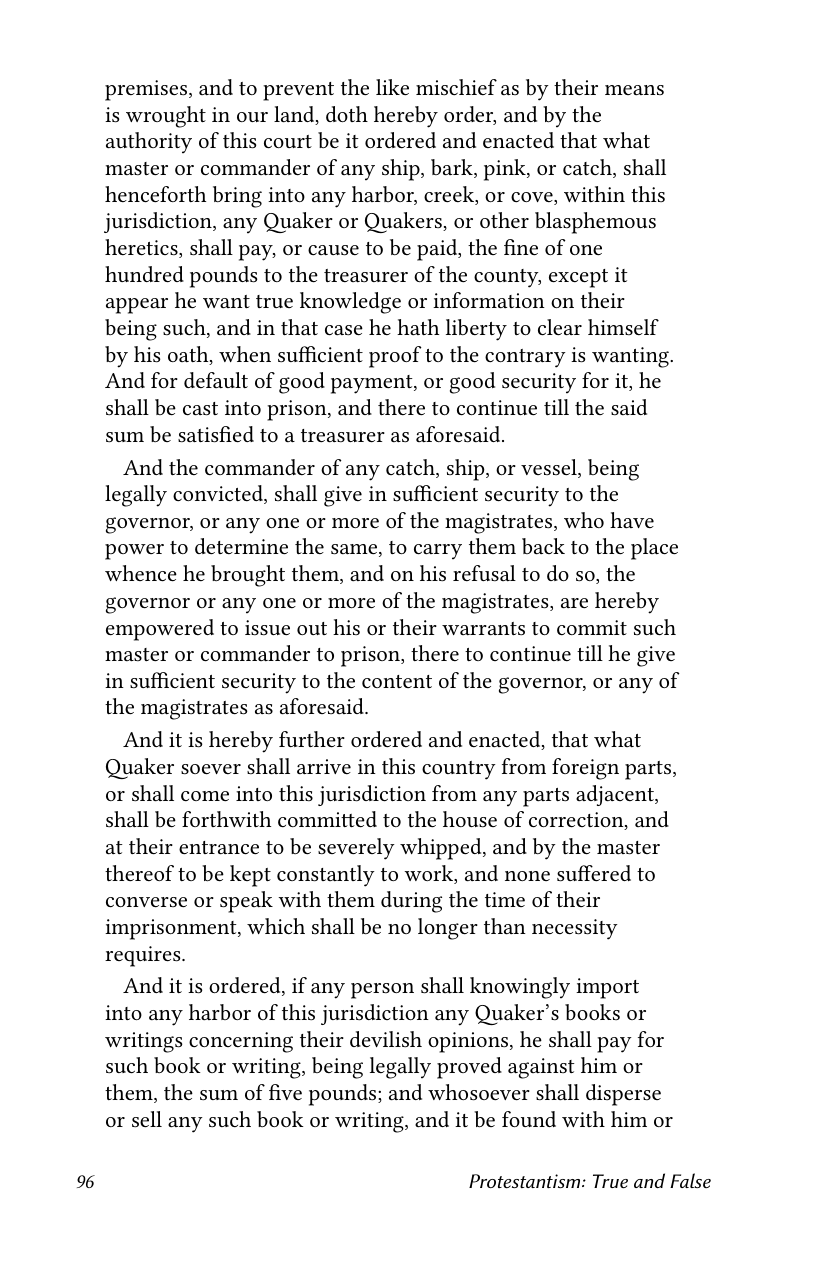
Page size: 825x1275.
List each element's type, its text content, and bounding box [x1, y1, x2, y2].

text And the commander of any catch, ship, or vessel, being legally convicted, shall give in sufficient security to the governor, or any one or more of the magistrates, who have power to determine the same, to carry them back to the place whence he brought them, and on his refusal to do so, the governor or any one or more of the magistrates, are hereby empowered to issue out his or their warrants to commit such master or commander to prison, there to continue till he give in sufficient security to the content of the governor, or any of the magistrates as aforesaid. [105, 454, 682, 721]
text And it is hereby further ordered and enacted, that what Quaker soever shall arrive in this country from foreign parts, or shall come into this jurisdiction from any parts adjacent, shall be forthwith committed to the house of correction, and at their entrance to be severely whipped, and by the master thereof to be kept constantly to work, and none suffered to converse or speak with them during the time of their imprisonment, which shall be no longer than necessity requires. [105, 727, 682, 967]
text And it is ordered, if any person shall knowingly import into any harbor of this jurisdiction any Quaker’s books or writings concerning their devilish opinions, he shall pay for such book or writing, being legally proved against him or them, the sum of five pounds; and whosoever shall disperse or sell any such book or writing, and it be found with him or [105, 973, 682, 1133]
text premises, and to prevent the like mischief as by their means is wrought in our land, doth hereby order, and by the authority of this court be it ordered and enacted that what master or commander of any ship, bark, pink, or catch, shall henceforth bring into any harbor, creek, or cove, within this jurisdiction, any Quaker or Quakers, or other blasphemous heretics, shall pay, or cause to be paid, the fine of one hundred pounds to the treasurer of the county, except it appear he want true knowledge or information on their being such, and in that case he hath liberty to clear himself by his oath, when sufficient proof to the contrary is wanting. And for default of good payment, or good security for it, he shall be cast into prison, and there to continue till the said sum be satisfied to a treasurer as aforesaid. [105, 75, 682, 448]
